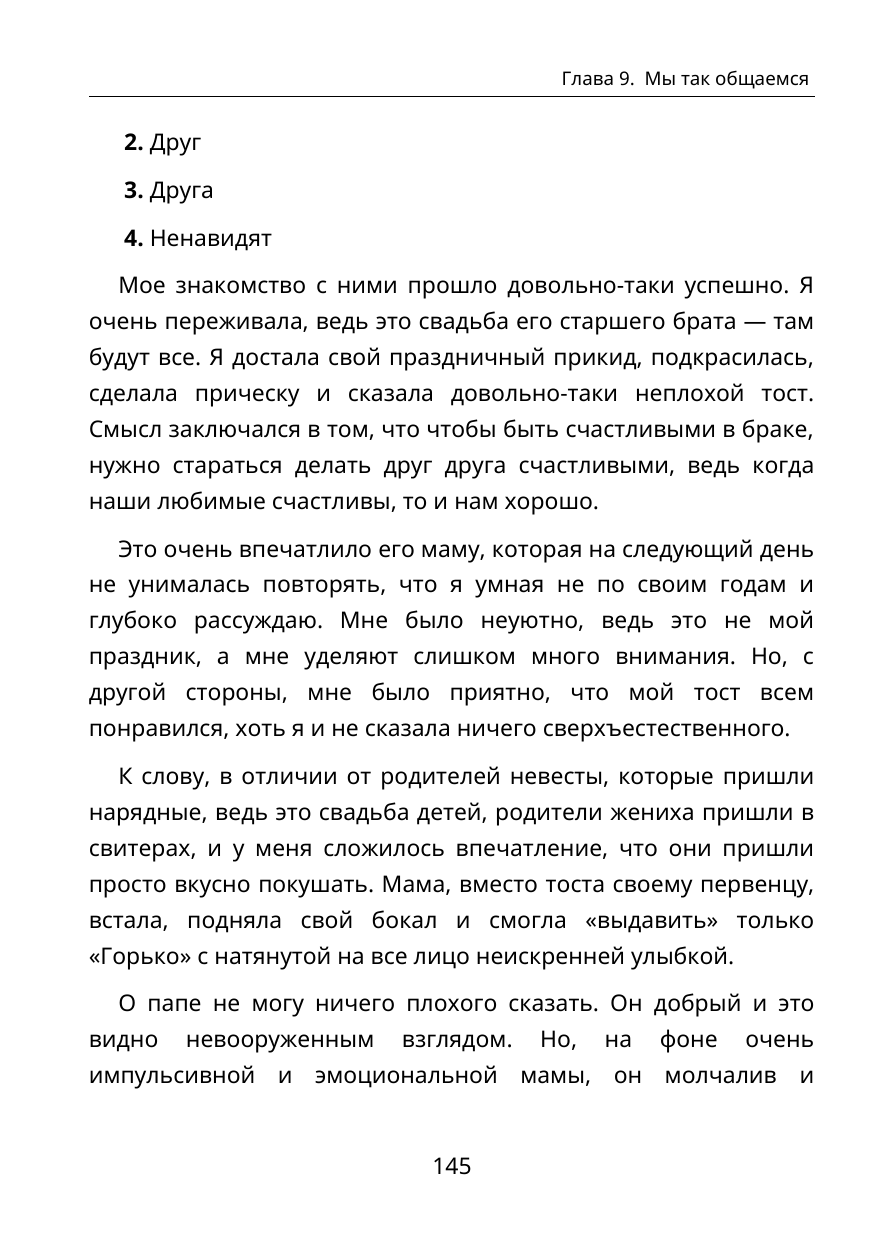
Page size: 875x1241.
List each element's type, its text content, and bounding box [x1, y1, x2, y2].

list Друг [118, 126, 815, 157]
list Друга [118, 174, 815, 205]
list Ненавидят [118, 221, 815, 253]
text К слову, в отличии от родителей невесты, которые пришли нарядные, ведь это свадьба детей, родители жениха пришли в свитерах, и у меня сложилось впечатление, что они пришли просто вкусно покушать. Мама, вместо тоста своему первенцу, встала, подняла свой бокал и смогла «выдавить» только «Горько» с натянутой на все лицо неискренней улыбкой. [88, 760, 815, 971]
text Мое знакомство с ними прошло довольно-таки успешно. Я очень переживала, ведь это свадьба его старшего брата — там будут все. Я достала свой праздничный прикид, подкрасилась, сделала прическу и сказала довольно-таки неплохой тост. Смысл заключался в том, что чтобы быть счастливыми в браке, нужно стараться делать друг друга счастливыми, ведь когда наши любимые счастливы, то и нам хорошо. [88, 269, 815, 516]
text Это очень впечатлило его маму, которая на следующий день не унималась повторять, что я умная не по своим годам и глубоко рассуждаю. Мне было неуютно, ведь это не мой праздник, а мне уделяют слишком много внимания. Но, с другой стороны, мне было приятно, что мой тост всем понравился, хоть я и не сказала ничего сверхъестественного. [88, 532, 815, 743]
text О папе не могу ничего плохого сказать. Он добрый и это видно невооруженным взглядом. Но, на фоне очень импульсивной и эмоциональной мамы, он молчалив и [88, 987, 815, 1090]
